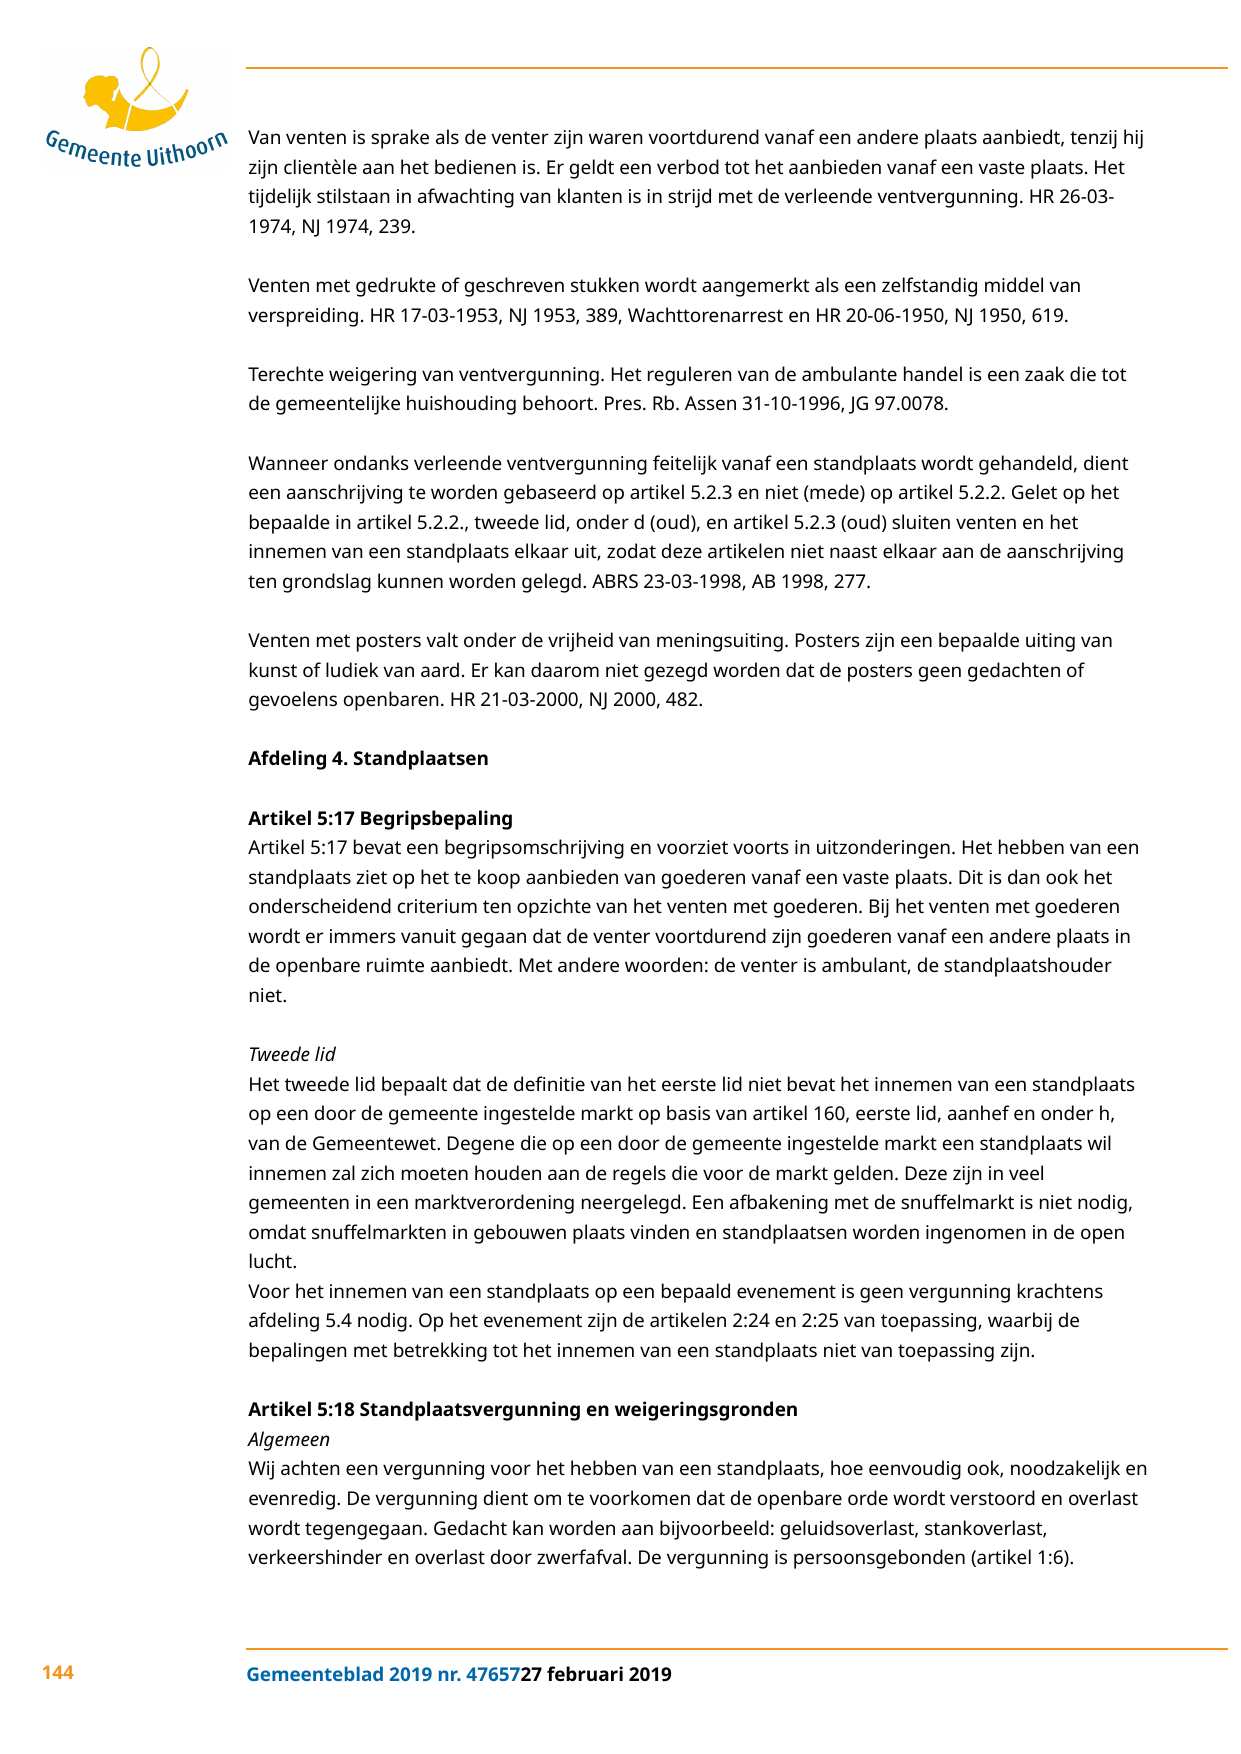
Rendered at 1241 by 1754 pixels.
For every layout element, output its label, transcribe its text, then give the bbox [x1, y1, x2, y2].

text Wanneer ondanks verleende ventvergunning feitelijk vanaf een standplaats wordt gehandeld, dient een aanschrijving te worden gebaseerd op artikel 5.2.3 en niet (mede) op artikel 5.2.2. Gelet op het bepaalde in artikel 5.2.2., tweede lid, onder d (oud), en artikel 5.2.3 (oud) sluiten venten en het innemen van een standplaats elkaar uit, zodat deze artikelen niet naast elkaar aan de aanschrijving ten grondslag kunnen worden gelegd. ABRS 23-03-1998, AB 1998, 277. [248, 450, 1152, 594]
text Afdeling 4. Standplaatsen [248, 746, 1152, 771]
text Het tweede lid bepaalt dat de definitie van het eerste lid niet bevat het innemen van een standplaats op een door de gemeente ingestelde markt op basis van artikel 160, eerste lid, aanhef en onder h, van de Gemeentewet. Degene die op een door de gemeente ingestelde markt een standplaats wil innemen zal zich moeten houden aan de regels die voor de markt gelden. Deze zijn in veel gemeenten in een marktverordening neergelegd. Een afbakening met de snuffelmarkt is niet nodig, omdat snuffelmarkten in gebouwen plaats vinden en standplaatsen worden ingenomen in de open lucht. [248, 1071, 1152, 1274]
text Venten met gedrukte of geschreven stukken wordt aangemerkt als een zelfstandig middel van verspreiding. HR 17-03-1953, NJ 1953, 389, Wachttorenarrest en HR 20-06-1950, NJ 1950, 619. [248, 272, 1152, 328]
text Artikel 5:17 bevat een begripsomschrijving en voorziet voorts in uitzonderingen. Het hebben van een standplaats ziet op het te koop aanbieden van goederen vanaf een vaste plaats. Dit is dan ook het onderscheidend criterium ten opzichte van het venten met goederen. Bij het venten met goederen wordt er immers vanuit gegaan dat de venter voortdurend zijn goederen vanaf een andere plaats in de openbare ruimte aanbiedt. Met andere woorden: de venter is ambulant, de standplaatshouder niet. [248, 834, 1152, 1008]
text Van venten is sprake als de venter zijn waren voortdurend vanaf een andere plaats aanbiedt, tenzij hij zijn clientèle aan het bedienen is. Er geldt een verbod tot het aanbieden vanaf een vaste plaats. Het tijdelijk stilstaan in afwachting van klanten is in strijd met de verleende ventvergunning. HR 26-03-1974, NJ 1974, 239. [248, 124, 1152, 239]
text Tweede lid [248, 1041, 1152, 1067]
text Algemeen [248, 1426, 1152, 1452]
text Artikel 5:17 Begripsbepaling [248, 805, 1152, 831]
text Terechte weigering van ventvergunning. Het reguleren van de ambulante handel is een zaak die tot de gemeentelijke huishouding behoort. Pres. Rb. Assen 31-10-1996, JG 97.0078. [248, 361, 1152, 416]
text Wij achten een vergunning voor het hebben van een standplaats, hoe eenvoudig ook, noodzakelijk en evenredig. De vergunning dient om te voorkomen dat de openbare orde wordt verstoord en overlast wordt tegengegaan. Gedacht kan worden aan bijvoorbeeld: geluidsoverlast, stankoverlast, verkeershinder en overlast door zwerfafval. De vergunning is persoonsgebonden (artikel 1:6). [248, 1456, 1152, 1570]
text Artikel 5:18 Standplaatsvergunning en weigeringsgronden [248, 1396, 1152, 1422]
text Venten met posters valt onder de vrijheid van meningsuiting. Posters zijn een bepaalde uiting van kunst of ludiek van aard. Er kan daarom niet gezegd worden dat de posters geen gedachten of gevoelens openbaren. HR 21-03-2000, NJ 2000, 482. [248, 627, 1152, 712]
picture [41, 47, 231, 172]
text Voor het innemen van een standplaats op een bepaald evenement is geen vergunning krachtens afdeling 5.4 nodig. Op het evenement zijn de artikelen 2:24 en 2:25 van toepassing, waarbij de bepalingen met betrekking tot het innemen van een standplaats niet van toepassing zijn. [248, 1278, 1152, 1363]
